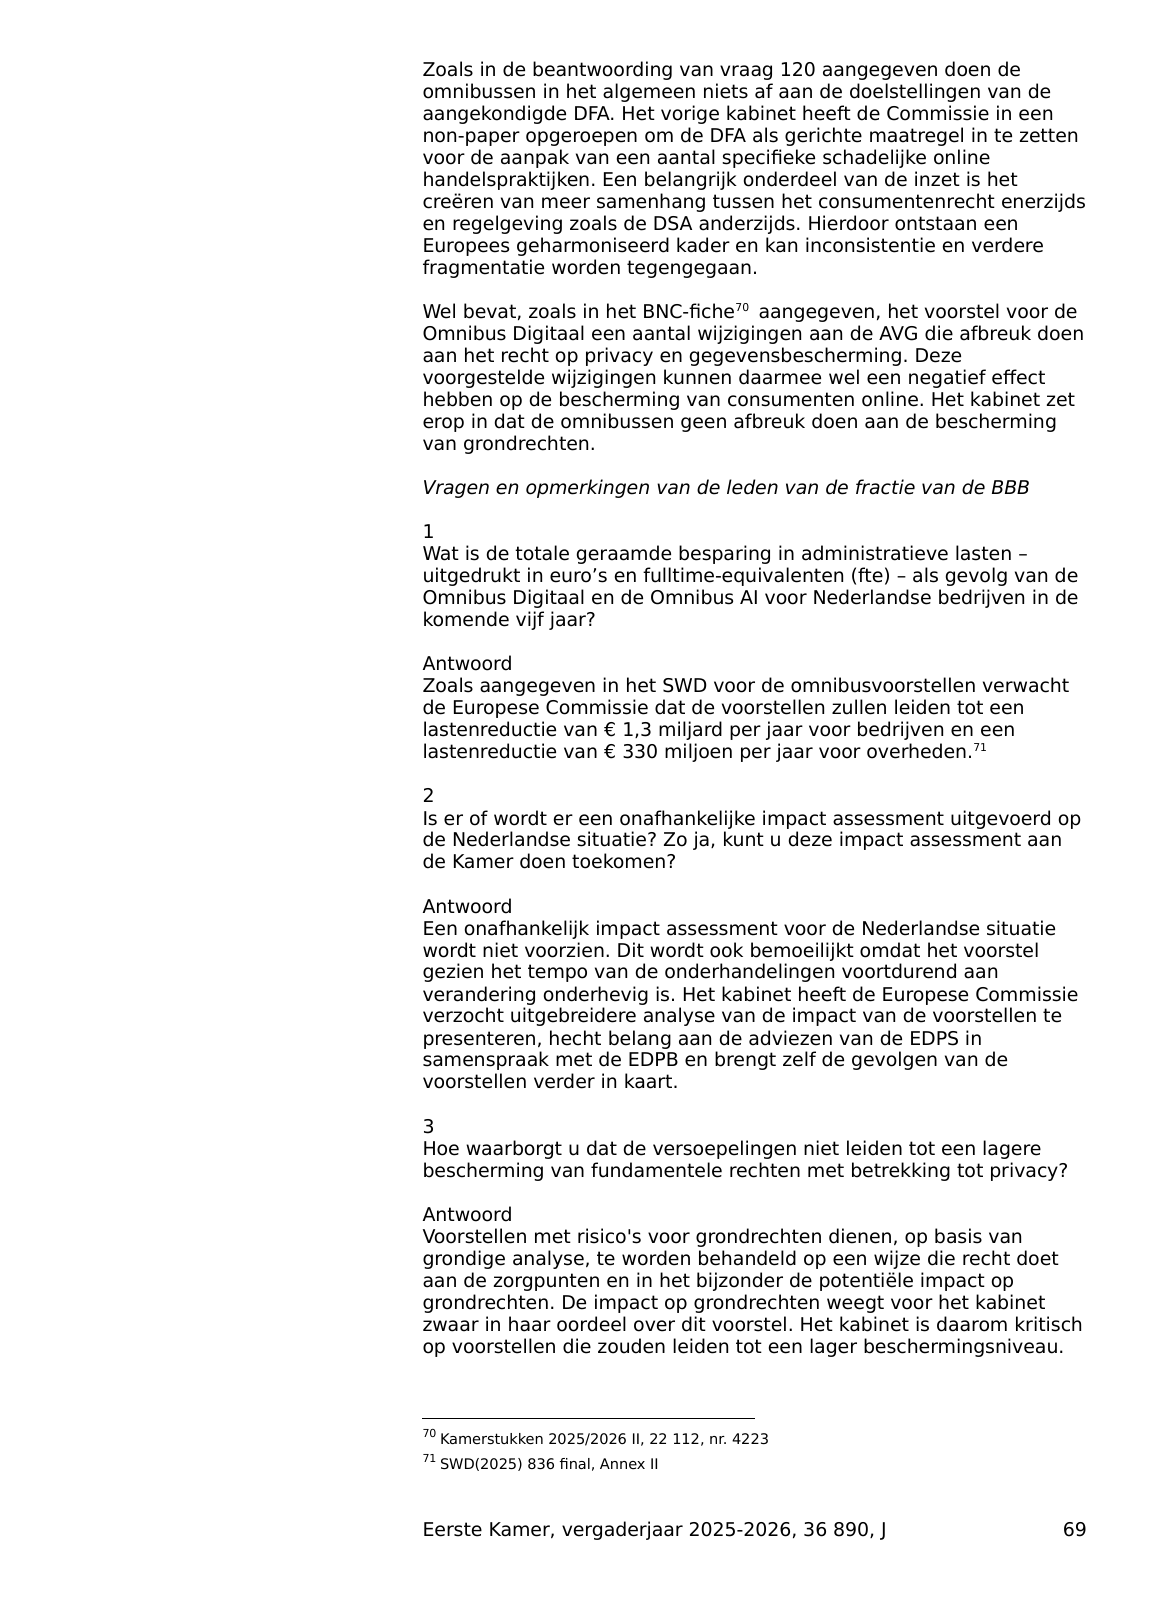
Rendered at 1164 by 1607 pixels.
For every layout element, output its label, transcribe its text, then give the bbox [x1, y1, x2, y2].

subtitle Vragen en opmerkingen van de leden van de fractie van de BBB [422, 477, 1087, 499]
text Wat is de totale geraamde besparing in administratieve lasten – uitgedrukt in euro’s en fulltime-equivalenten (fte) – als gevolg van de Omnibus Digitaal en de Omnibus AI voor Nederlandse bedrijven in de komende vijf jaar? [422, 543, 1087, 631]
text 1 [422, 521, 1087, 543]
text Antwoord [422, 896, 1087, 917]
text Kamerstukken 2025/2026 II, 22 112, nr. 4223 [422, 1427, 1087, 1449]
text Antwoord [422, 1204, 1087, 1226]
text SWD(2025) 836 final, Annex II [422, 1452, 1087, 1474]
text Een onafhankelijk impact assessment voor de Nederlandse situatie wordt niet voorzien. Dit wordt ook bemoeilijkt omdat het voorstel gezien het tempo van de onderhandelingen voortdurend aan verandering onderhevig is. Het kabinet heeft de Europese Commissie verzocht uitgebreidere analyse van de impact van de voorstellen te presenteren, hecht belang aan de adviezen van de EDPS in samenspraak met de EDPB en brengt zelf de gevolgen van de voorstellen verder in kaart. [422, 917, 1087, 1093]
text Is er of wordt er een onafhankelijke impact assessment uitgevoerd op de Nederlandse situatie? Zo ja, kunt u deze impact assessment aan de Kamer doen toekomen? [422, 807, 1087, 873]
text Antwoord [422, 653, 1087, 675]
text 2 [422, 785, 1087, 807]
text Voorstellen met risico's voor grondrechten dienen, op basis van grondige analyse, te worden behandeld op een wijze die recht doet aan de zorgpunten en in het bijzonder de potentiële impact op grondrechten. De impact op grondrechten weegt voor het kabinet zwaar in haar oordeel over dit voorstel. Het kabinet is daarom kritisch op voorstellen die zouden leiden tot een lager beschermingsniveau. [422, 1226, 1087, 1357]
text Zoals aangegeven in het SWD voor de omnibusvoorstellen verwacht de Europese Commissie dat de voorstellen zullen leiden tot een lastenreductie van € 1,3 miljard per jaar voor bedrijven en een lastenreductie van € 330 miljoen per jaar voor overheden. [422, 675, 1087, 763]
text 3 [422, 1116, 1087, 1137]
text Wel bevat, zoals in het BNC-fiche aangegeven, het voorstel voor de Omnibus Digitaal een aantal wijzigingen aan de AVG die afbreuk doen aan het recht op privacy en gegevensbescherming. Deze voorgestelde wijzigingen kunnen daarmee wel een negatief effect hebben op de bescherming van consumenten online. Het kabinet zet erop in dat de omnibussen geen afbreuk doen aan de bescherming van grondrechten. [422, 301, 1087, 455]
text Hoe waarborgt u dat de versoepelingen niet leiden tot een lagere bescherming van fundamentele rechten met betrekking tot privacy? [422, 1137, 1087, 1181]
text Zoals in de beantwoording van vraag 120 aangegeven doen de omnibussen in het algemeen niets af aan de doelstellingen van de aangekondigde DFA. Het vorige kabinet heeft de Commissie in een non-paper opgeroepen om de DFA als gerichte maatregel in te zetten voor de aanpak van een aantal specifieke schadelijke online handelspraktijken. Een belangrijk onderdeel van de inzet is het creëren van meer samenhang tussen het consumentenrecht enerzijds en regelgeving zoals de DSA anderzijds. Hierdoor ontstaan een Europees geharmoniseerd kader en kan inconsistentie en verdere fragmentatie worden tegengegaan. [422, 59, 1087, 279]
